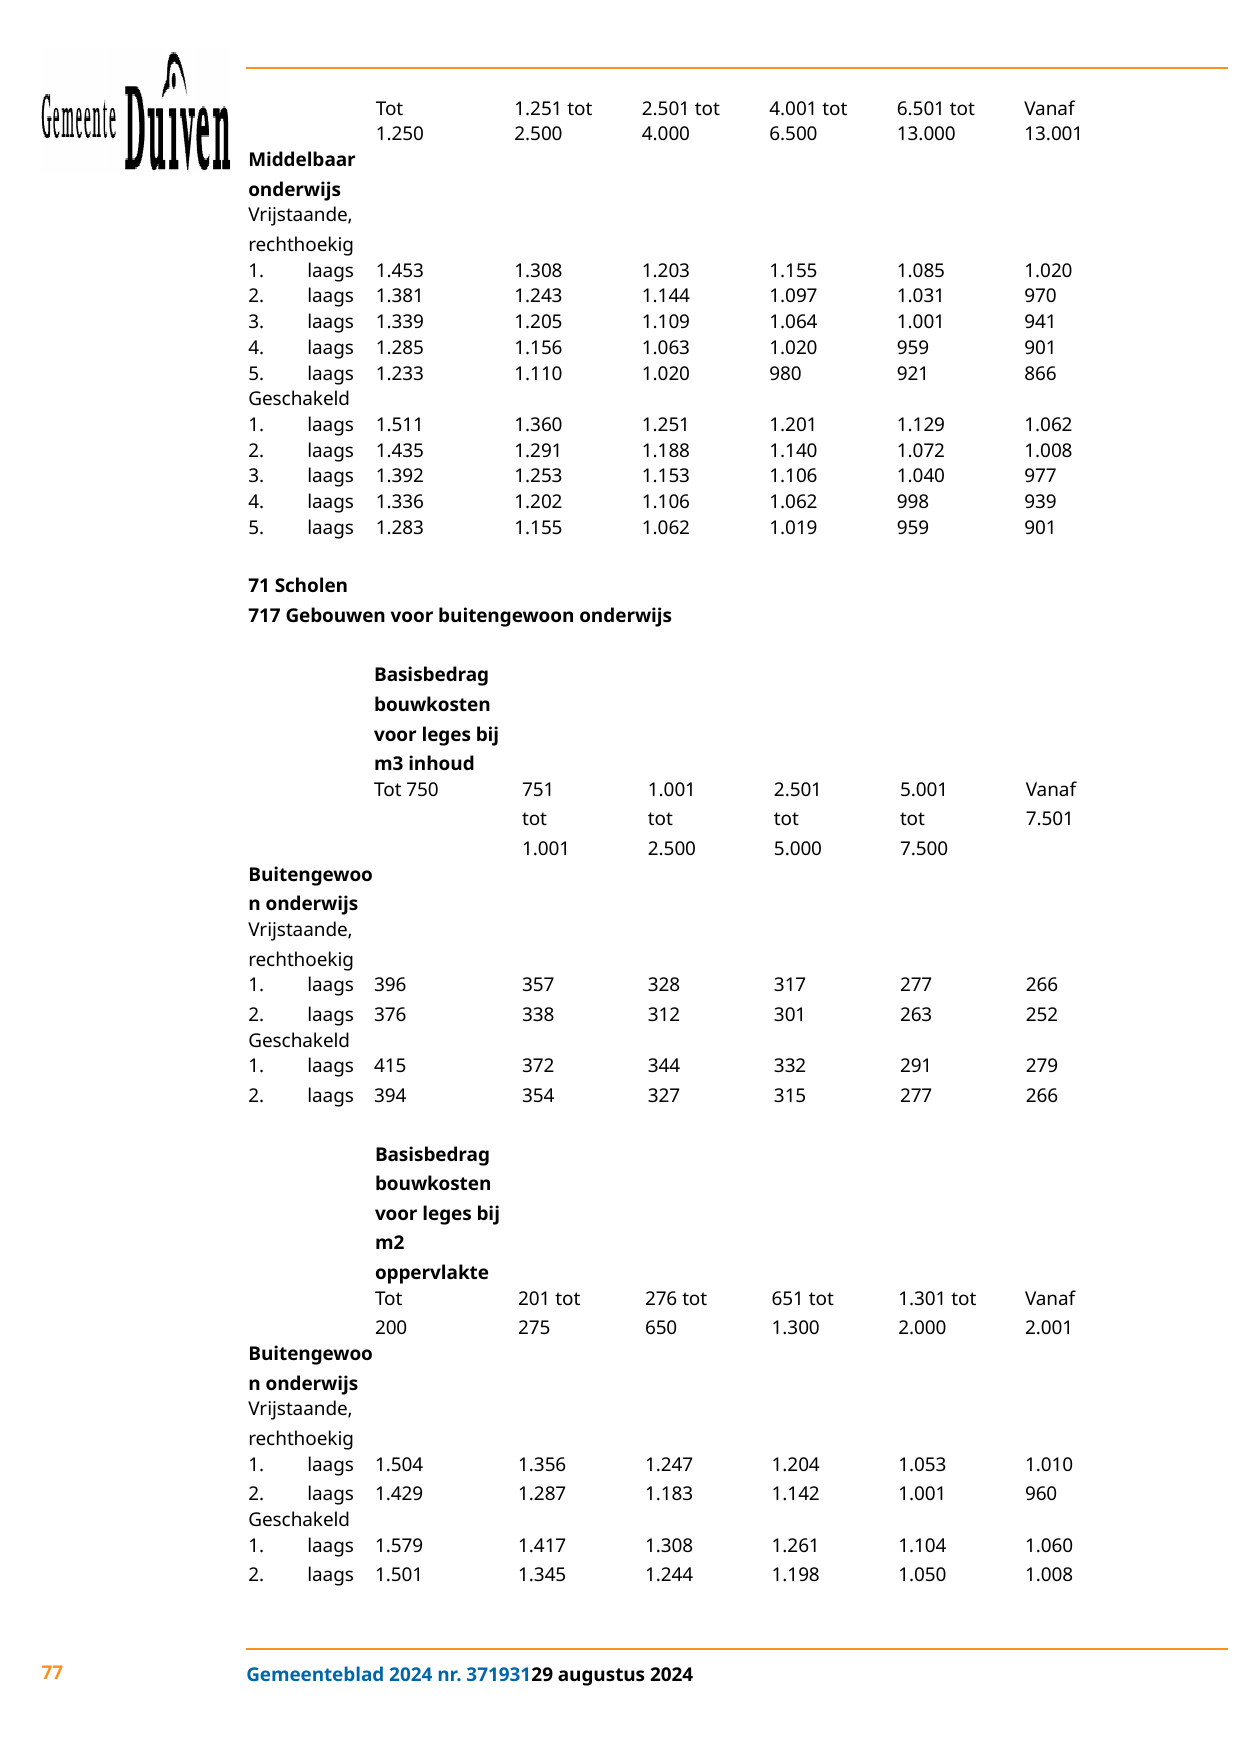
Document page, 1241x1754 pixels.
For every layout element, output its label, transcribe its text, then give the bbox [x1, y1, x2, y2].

table_cell Vrijstaande, rechthoekig [248, 1396, 375, 1451]
table_header [248, 1141, 375, 1285]
table_cell 977 [1024, 463, 1152, 488]
table_cell 372 354 [522, 1053, 648, 1108]
table_cell [645, 1396, 771, 1451]
table_cell [514, 386, 642, 411]
table_cell [645, 1506, 771, 1532]
table_cell 901 [1024, 514, 1152, 540]
table_cell [375, 1340, 518, 1396]
table_cell 1.155 [769, 257, 897, 283]
table_cell 344 327 [648, 1053, 774, 1108]
table_cell 1.336 [376, 489, 514, 514]
table_header Basisbedrag bouwkosten voor leges bij m2 oppervlakte [375, 1141, 518, 1285]
table_cell 1.110 [514, 360, 642, 386]
table_cell [897, 202, 1024, 257]
table_cell 1.203 [642, 257, 769, 283]
table_cell 959 [897, 334, 1024, 360]
table_cell [774, 1027, 900, 1053]
table_cell 1.062 [642, 514, 769, 540]
table_cell 1.156 [514, 334, 642, 360]
table_cell 279 266 [1026, 1053, 1152, 1108]
table_cell [897, 386, 1024, 411]
table_cell [898, 1396, 1025, 1451]
table_cell 1.285 [376, 334, 514, 360]
table_cell Geschakeld [248, 386, 376, 411]
table_cell [642, 386, 769, 411]
table_cell 1.233 [376, 360, 514, 386]
table_cell [1025, 1396, 1152, 1451]
table_cell 328 312 [648, 972, 774, 1027]
table_cell laags [248, 463, 376, 488]
table_cell Tot 750 [374, 776, 522, 861]
table_cell 6.501 tot [897, 95, 1024, 121]
table_cell 2.501 tot [642, 95, 769, 121]
table_cell 1.010 960 [1025, 1451, 1152, 1506]
table_cell laags [248, 308, 376, 334]
table_cell [900, 1027, 1026, 1053]
table_cell 1.308 [514, 257, 642, 283]
table_cell laags [248, 411, 376, 437]
table_cell 751 tot 1.001 [522, 776, 648, 861]
table_cell [769, 146, 897, 202]
table_cell [518, 1340, 645, 1396]
table_cell Vanaf 7.501 [1026, 776, 1152, 861]
table_cell laags [248, 489, 376, 514]
table_cell [642, 146, 769, 202]
table_cell 1.251 [642, 411, 769, 437]
table_cell [376, 146, 514, 202]
table_cell 1.085 [897, 257, 1024, 283]
table_cell [1025, 1340, 1152, 1396]
table_cell 1.243 [514, 283, 642, 308]
table_cell [1024, 146, 1152, 202]
table_cell 1.020 [1024, 257, 1152, 283]
table_cell 1.106 [642, 489, 769, 514]
table_cell laags [248, 360, 376, 386]
table_cell [248, 1285, 375, 1340]
table_cell laags laags [248, 1532, 375, 1587]
table_cell 1.109 [642, 308, 769, 334]
table_cell 866 [1024, 360, 1152, 386]
table_cell 1.019 [769, 514, 897, 540]
table_cell 1.283 [376, 514, 514, 540]
table_cell 1.435 [376, 437, 514, 463]
table_cell [771, 1396, 898, 1451]
table_cell [642, 202, 769, 257]
table_cell Vanaf 2.001 [1025, 1285, 1152, 1340]
table_cell laags laags [248, 1451, 375, 1506]
table_cell [900, 861, 1026, 916]
table_cell 970 [1024, 283, 1152, 308]
table_cell 357 338 [522, 972, 648, 1027]
table_cell Tot [376, 95, 514, 121]
table_cell Vrijstaande, rechthoekig [248, 202, 376, 257]
table_cell [248, 121, 376, 146]
table_header [248, 662, 374, 776]
table_cell 1.144 [642, 283, 769, 308]
table_cell 1.579 1.501 [375, 1532, 518, 1587]
table_cell 651 tot 1.300 [771, 1285, 898, 1340]
table_cell 396 376 [374, 972, 522, 1027]
table_cell 1.261 1.198 [771, 1532, 898, 1587]
table_cell [518, 1396, 645, 1451]
table_cell 1.250 [376, 121, 514, 146]
table_cell 6.500 [769, 121, 897, 146]
table_cell 1.188 [642, 437, 769, 463]
table_cell 1.020 [642, 360, 769, 386]
table_cell [897, 146, 1024, 202]
table_cell Buitengewoon onderwijs [248, 861, 374, 916]
table_cell 1.356 1.287 [518, 1451, 645, 1506]
table_cell 1.381 [376, 283, 514, 308]
table_cell 941 [1024, 308, 1152, 334]
table_cell laags [248, 437, 376, 463]
table_cell [769, 202, 897, 257]
table_cell [771, 1340, 898, 1396]
table_cell 1.053 1.001 [898, 1451, 1025, 1506]
picture [41, 47, 231, 172]
table_cell Tot 200 [375, 1285, 518, 1340]
table_cell [518, 1506, 645, 1532]
table_cell 1.204 1.142 [771, 1451, 898, 1506]
table_cell [1024, 386, 1152, 411]
table_cell 1.062 [769, 489, 897, 514]
table_cell [376, 386, 514, 411]
table_cell 1.129 [897, 411, 1024, 437]
table_cell [1025, 1506, 1152, 1532]
table_cell 1.104 1.050 [898, 1532, 1025, 1587]
table_cell 291 277 [900, 1053, 1026, 1108]
table_cell 1.301 tot 2.000 [898, 1285, 1025, 1340]
table_cell laags [248, 334, 376, 360]
table_cell [1026, 1027, 1152, 1053]
table_cell Buitengewoon onderwijs [248, 1340, 375, 1396]
table_cell 1.504 1.429 [375, 1451, 518, 1506]
table_cell laags laags [248, 972, 374, 1027]
table_cell 1.201 [769, 411, 897, 437]
table_cell [375, 1506, 518, 1532]
table_cell Middelbaar onderwijs [248, 146, 376, 202]
table_cell 1.251 tot [514, 95, 642, 121]
table_cell laags [248, 514, 376, 540]
table_cell 201 tot 275 [518, 1285, 645, 1340]
table_cell 980 [769, 360, 897, 386]
table_cell Vanaf [1024, 95, 1152, 121]
table_cell 1.453 [376, 257, 514, 283]
table_cell 1.511 [376, 411, 514, 437]
table_cell 1.060 1.008 [1025, 1532, 1152, 1587]
text 717 Gebouwen voor buitengewoon onderwijs [248, 602, 1152, 628]
table_cell [1026, 916, 1152, 972]
table_cell 2.501 tot 5.000 [774, 776, 900, 861]
table_cell Vrijstaande, rechthoekig [248, 916, 374, 972]
table_cell Geschakeld [248, 1506, 375, 1532]
table_cell [648, 1027, 774, 1053]
table_cell 1.001 tot 2.500 [648, 776, 774, 861]
table_cell laags laags [248, 1053, 374, 1108]
table_cell [1026, 861, 1152, 916]
table_cell [374, 1027, 522, 1053]
table_cell 1.031 [897, 283, 1024, 308]
table_cell 2.500 [514, 121, 642, 146]
table_cell 332 315 [774, 1053, 900, 1108]
table_cell [771, 1506, 898, 1532]
table_cell [514, 202, 642, 257]
table_cell [514, 146, 642, 202]
table_cell [522, 916, 648, 972]
table_cell 1.247 1.183 [645, 1451, 771, 1506]
table_cell 4.000 [642, 121, 769, 146]
table_cell [900, 916, 1026, 972]
table_cell 921 [897, 360, 1024, 386]
table_cell [774, 916, 900, 972]
table_cell laags [248, 257, 376, 283]
table_cell [769, 386, 897, 411]
table_cell Geschakeld [248, 1027, 374, 1053]
table_cell [898, 1340, 1025, 1396]
table_cell 13.001 [1024, 121, 1152, 146]
table_cell [248, 95, 376, 121]
table_cell [375, 1396, 518, 1451]
table_cell 1.040 [897, 463, 1024, 488]
table_cell 415 394 [374, 1053, 522, 1108]
table_cell 1.253 [514, 463, 642, 488]
table_cell [774, 861, 900, 916]
table_cell [522, 1027, 648, 1053]
table_cell 959 [897, 514, 1024, 540]
table_cell 901 [1024, 334, 1152, 360]
table_cell 277 263 [900, 972, 1026, 1027]
table_cell [648, 861, 774, 916]
table_cell [1024, 202, 1152, 257]
table_cell 1.072 [897, 437, 1024, 463]
table_cell 1.205 [514, 308, 642, 334]
table_cell 1.202 [514, 489, 642, 514]
table_cell 1.097 [769, 283, 897, 308]
table_cell 1.001 [897, 308, 1024, 334]
table_cell laags [248, 283, 376, 308]
table_cell 1.392 [376, 463, 514, 488]
table_cell [376, 202, 514, 257]
table_cell [522, 861, 648, 916]
table_cell 317 301 [774, 972, 900, 1027]
table_cell [645, 1340, 771, 1396]
table_cell [248, 776, 374, 861]
table_cell 939 [1024, 489, 1152, 514]
table_cell 1.106 [769, 463, 897, 488]
table_cell 276 tot 650 [645, 1285, 771, 1340]
table_cell 1.140 [769, 437, 897, 463]
table_cell 13.000 [897, 121, 1024, 146]
table_cell 4.001 tot [769, 95, 897, 121]
table_header Basisbedrag bouwkosten voor leges bij m3 inhoud [374, 662, 522, 776]
table_cell 1.339 [376, 308, 514, 334]
table_cell 1.062 [1024, 411, 1152, 437]
table_cell [374, 861, 522, 916]
table_cell [648, 916, 774, 972]
table_cell 266 252 [1026, 972, 1152, 1027]
table_cell 998 [897, 489, 1024, 514]
table_cell 1.360 [514, 411, 642, 437]
table_cell 1.064 [769, 308, 897, 334]
table_cell 1.008 [1024, 437, 1152, 463]
table_cell [898, 1506, 1025, 1532]
table_cell 1.155 [514, 514, 642, 540]
table_cell 1.308 1.244 [645, 1532, 771, 1587]
table_cell 1.153 [642, 463, 769, 488]
table_cell [374, 916, 522, 972]
text 71 Scholen [248, 573, 1152, 598]
table_cell 1.020 [769, 334, 897, 360]
table_cell 1.063 [642, 334, 769, 360]
table_cell 1.291 [514, 437, 642, 463]
table_cell 1.417 1.345 [518, 1532, 645, 1587]
table_cell 5.001 tot 7.500 [900, 776, 1026, 861]
